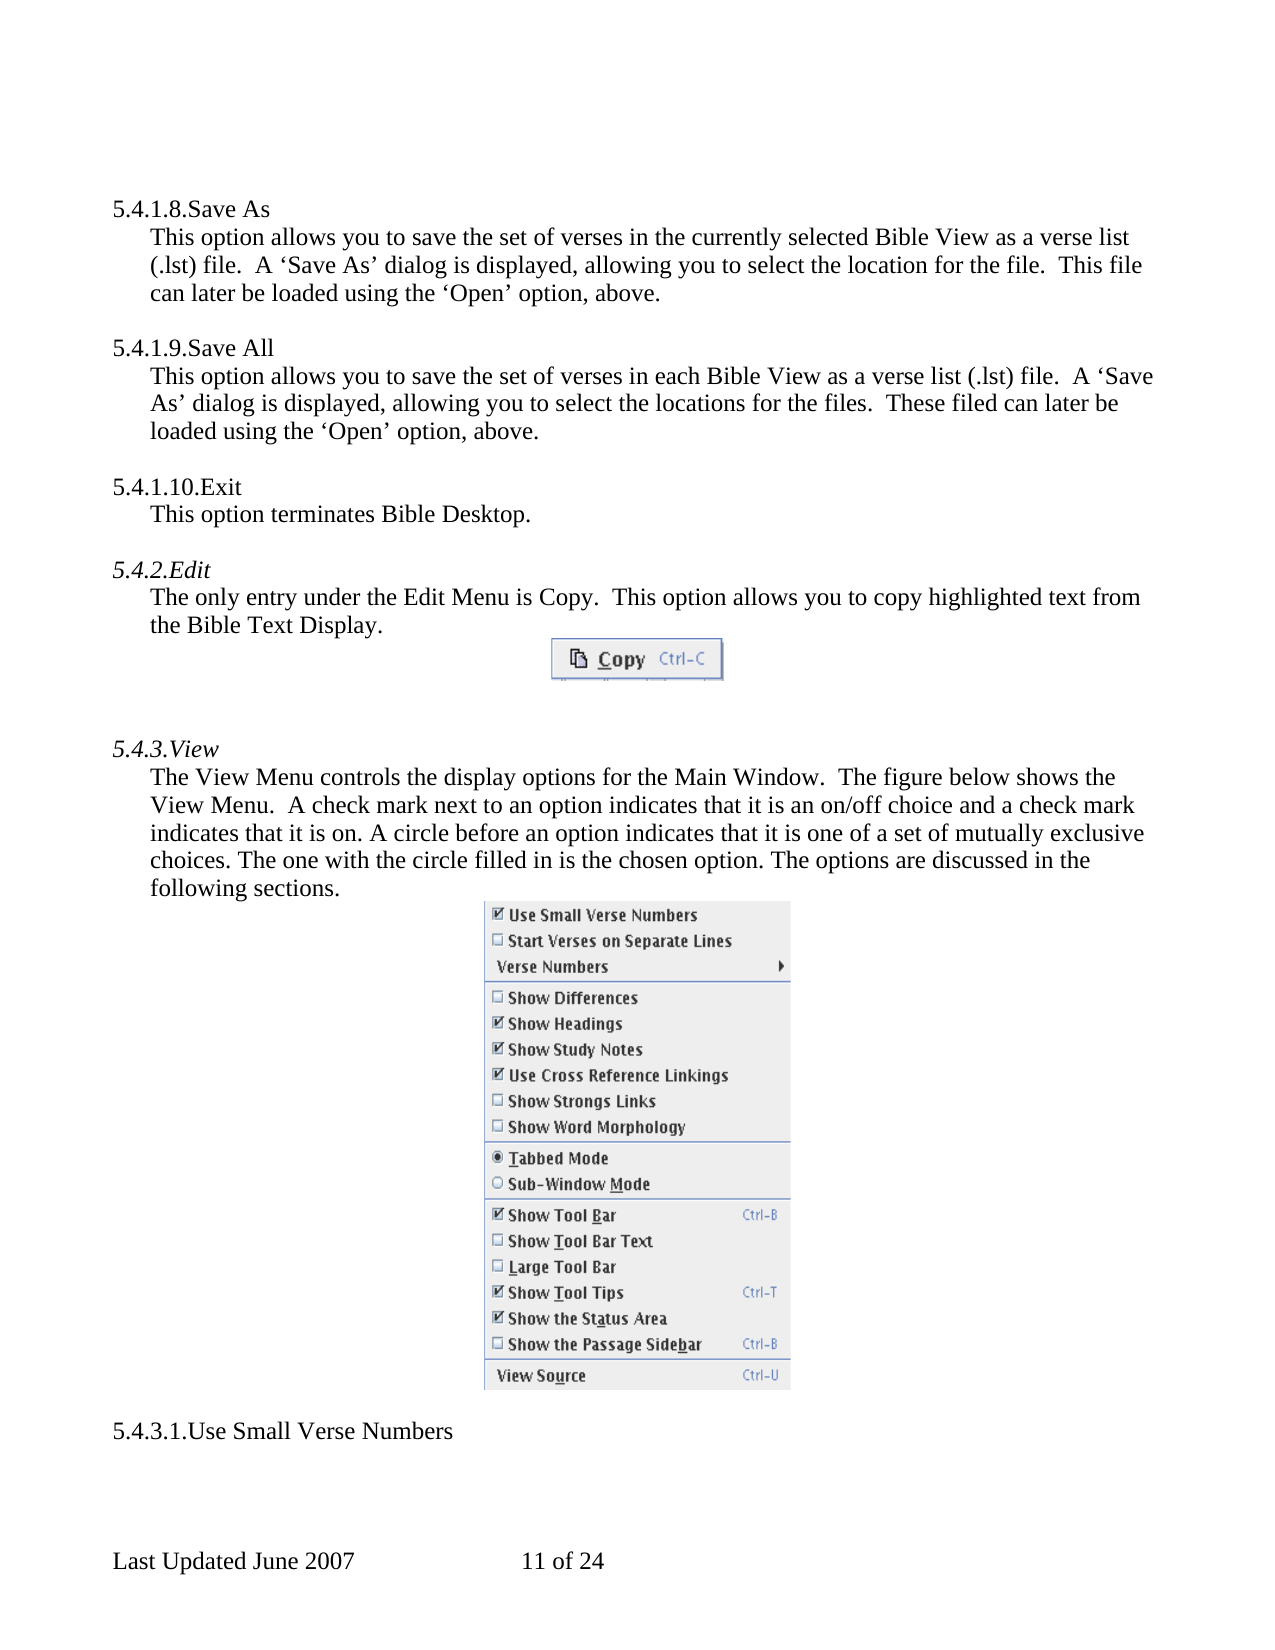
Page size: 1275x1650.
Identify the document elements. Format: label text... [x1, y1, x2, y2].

picture [484, 901, 791, 1390]
text This option allows you to save the set of verses in each Bible View as a verse list (.lst) file. A ‘Save As’ dialog is displayed, allowing you to select the locations for the files. These filed can later be loaded using the ‘Open’ option, above. [150, 362, 1162, 445]
text The only entry under the Edit Menu is Copy. This option allows you to copy highlighted text from the Bible Text Display. [150, 583, 1162, 639]
text This option allows you to save the set of verses in the currently selected Bible View as a verse list (.lst) file. A ‘Save As’ dialog is displayed, allowing you to select the location for the file. This file can later be loaded using the ‘Open’ option, above. [150, 223, 1162, 306]
list View [112, 736, 1162, 763]
text The View Menu controls the display options for the Main Window. The figure below shows the View Menu. A check mark next to an option indicates that it is an on/off choice and a check mark indicates that it is on. A circle before an option indicates that it is one of a set of mutually exclusive choices. The one with the circle filled in is the chosen option. The options are discussed in the following sections. [150, 763, 1162, 902]
list Use Small Verse Numbers [112, 1417, 1162, 1445]
text This option terminates Bible Desktop. [150, 500, 1162, 528]
list Save As [112, 196, 1162, 223]
list Exit [112, 473, 1162, 500]
list Edit [112, 556, 1162, 583]
picture [551, 638, 724, 681]
list Save All [112, 334, 1162, 362]
